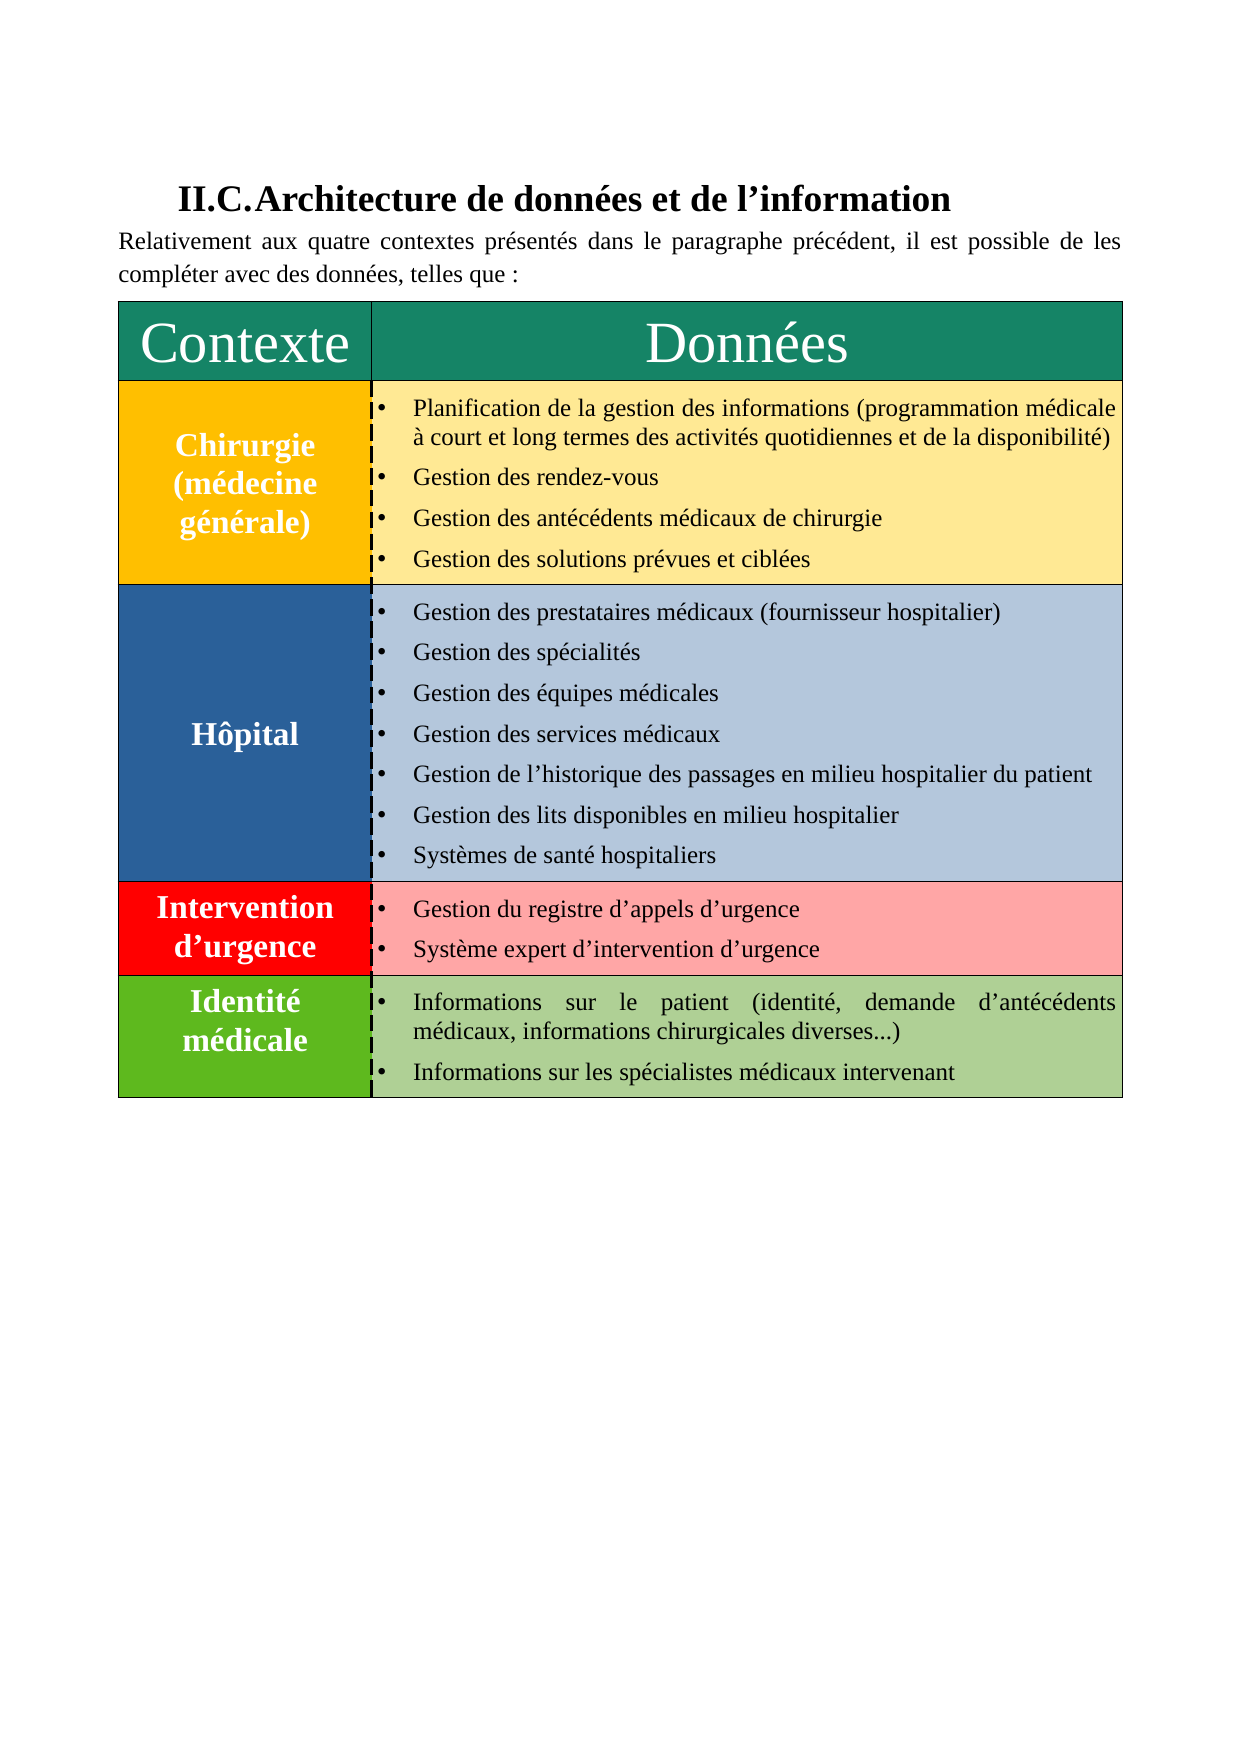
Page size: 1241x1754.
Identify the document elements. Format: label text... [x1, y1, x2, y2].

text Relativement aux quatre contextes présentés dans le paragraphe précédent, il est possible de les compléter avec des données, telles que : [118, 226, 1122, 288]
table_cell Gestion du registre d’appels d’urgence Système expert d’intervention d’urgence [372, 882, 1122, 975]
table_cell Informations sur le patient (identité, demande d’antécédents médicaux, informations chirurgicales diverses...) Informations sur les spécialistes médicaux intervenant [372, 976, 1122, 1097]
table_cell Gestion des prestataires médicaux (fournisseur hospitalier) Gestion des spécialités Gestion des équipes médicales Gestion des services médicaux Gestion de l’historique des passages en milieu hospitalier du patient Gestion des lits disponibles en milieu hospitalier Systèmes de santé hospitaliers [372, 585, 1122, 881]
subtitle Architecture de données et de l’information [118, 176, 1122, 219]
table_header Contexte [119, 302, 371, 380]
table_cell Intervention d’urgence [119, 882, 372, 975]
table_cell Planification de la gestion des informations (programmation médicale à court et long termes des activités quotidiennes et de la disponibilité) Gestion des rendez-vous Gestion des antécédents médicaux de chirurgie Gestion des solutions prévues et ciblées [372, 381, 1122, 584]
table_cell Hôpital [119, 585, 372, 881]
table_cell Chirurgie (médecine générale) [119, 381, 372, 584]
table_header Données [372, 302, 1122, 380]
table_cell Identité médicale [119, 976, 372, 1097]
